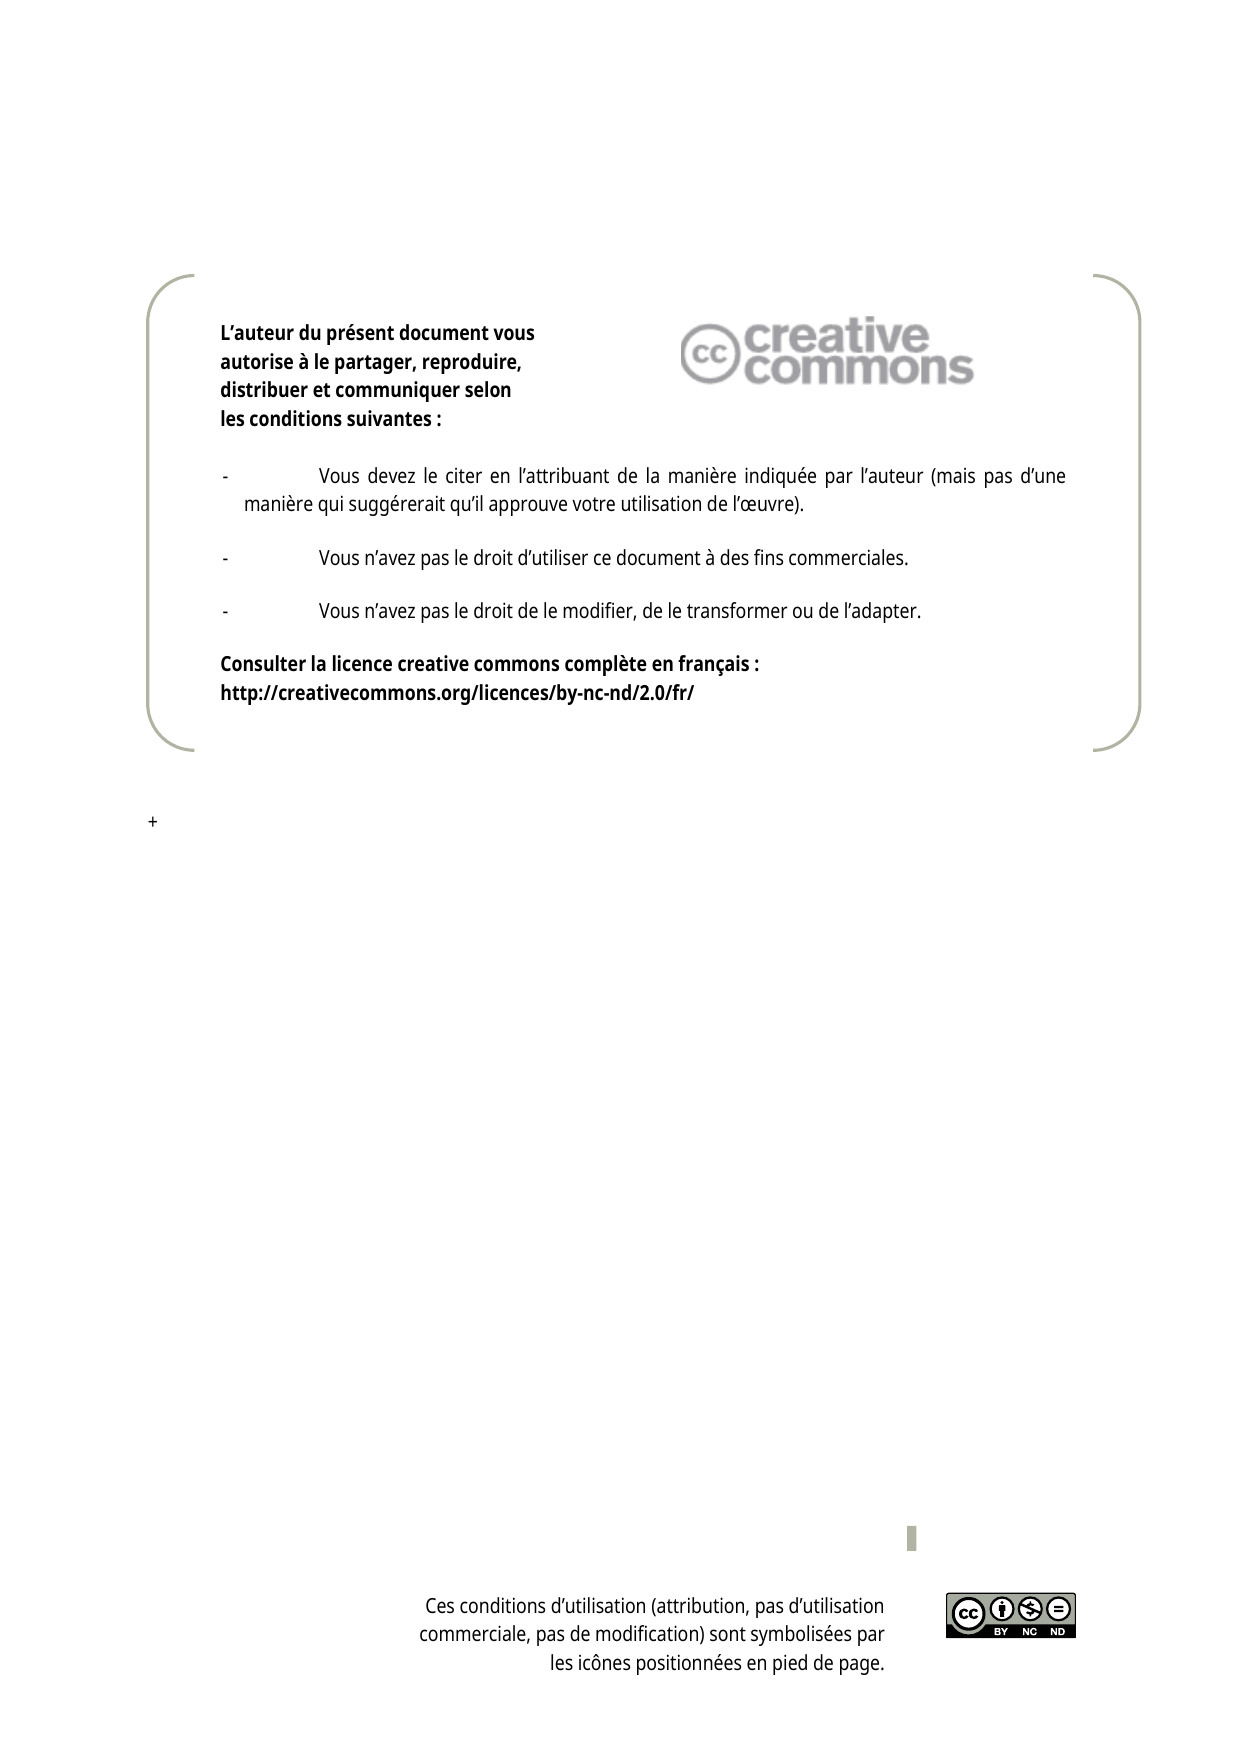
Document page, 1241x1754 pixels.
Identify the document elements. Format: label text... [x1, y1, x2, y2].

picture [681, 316, 978, 388]
text + [148, 276, 1092, 836]
